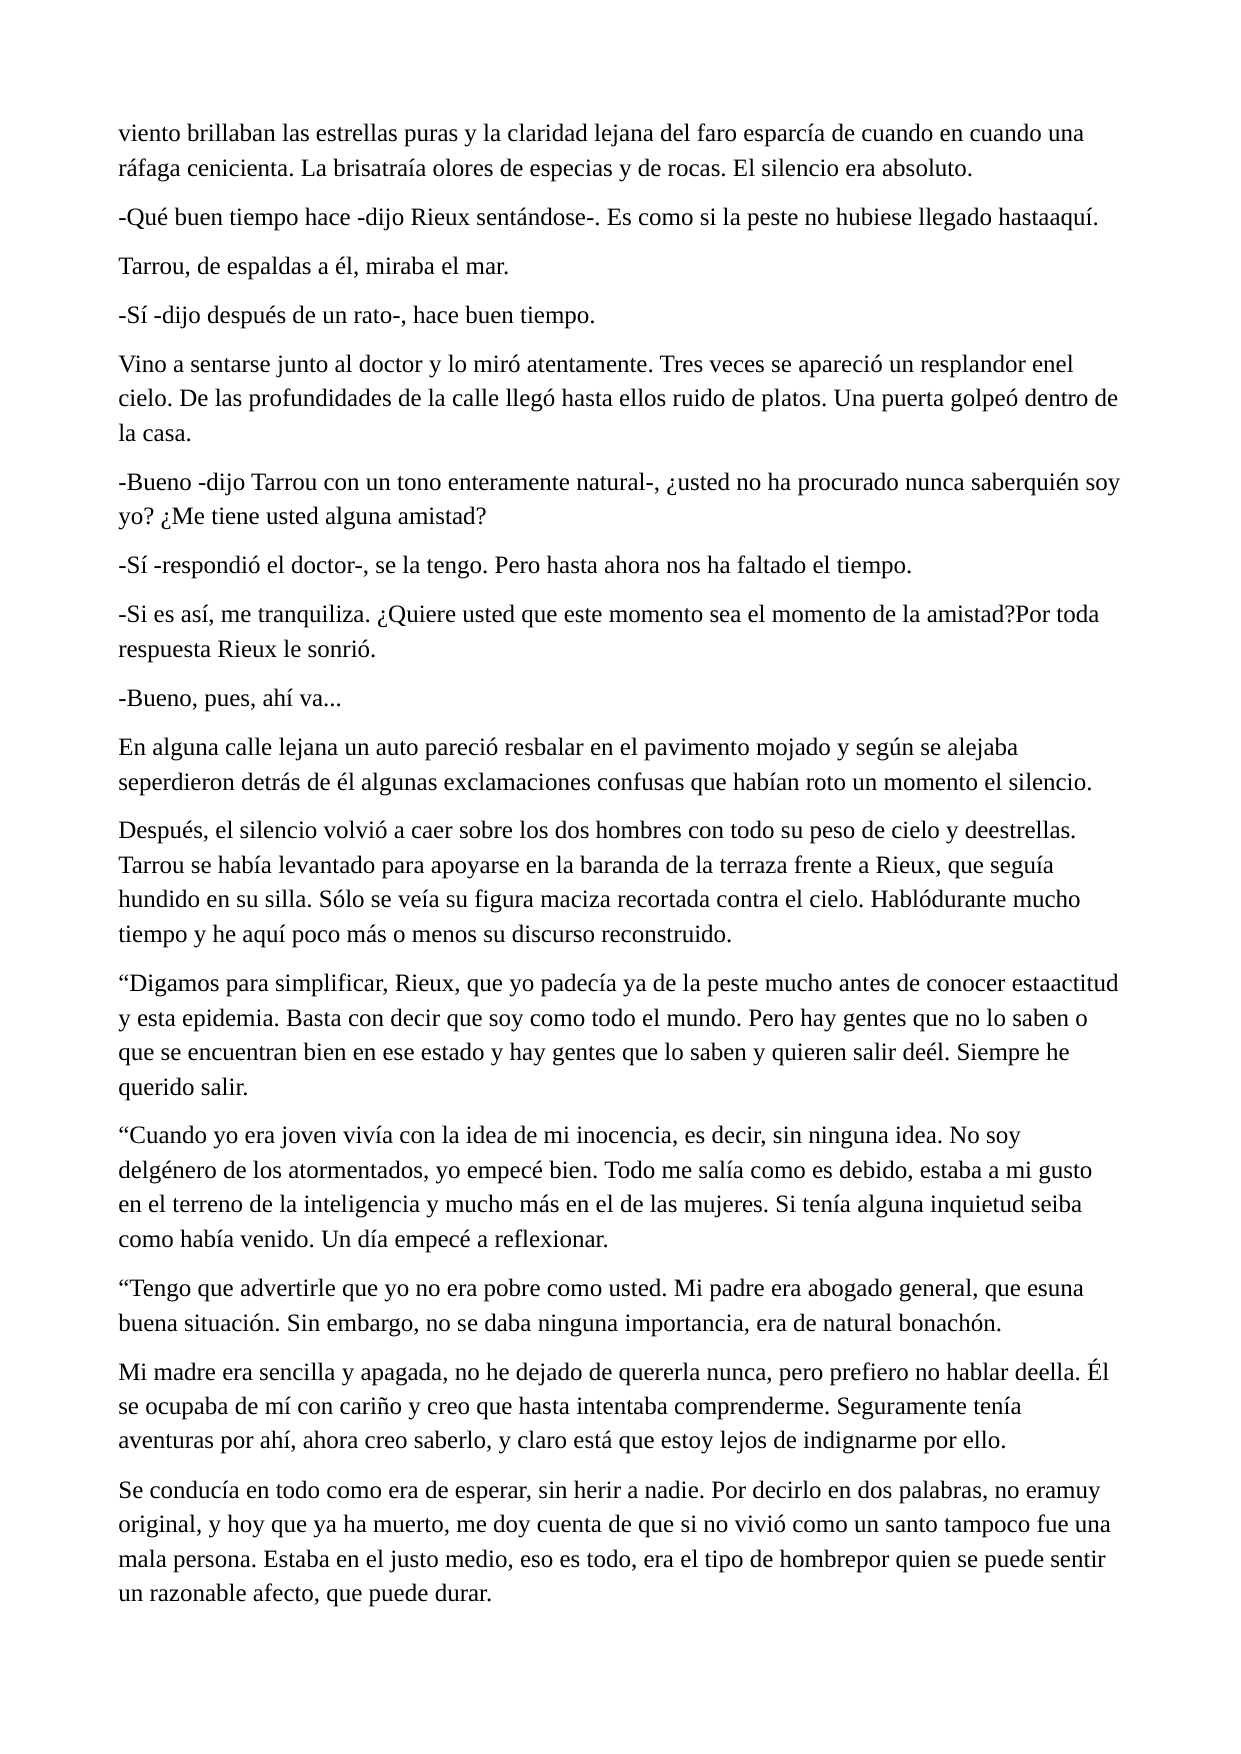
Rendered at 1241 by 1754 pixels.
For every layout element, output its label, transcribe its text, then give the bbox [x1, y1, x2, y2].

text -Sí -respondió el doctor-, se la tengo. Pero hasta ahora nos ha faltado el tiempo. [118, 550, 1122, 579]
text Vino a sentarse junto al doctor y lo miró atentamente. Tres veces se apareció un resplandor enel cielo. De las profundidades de la calle llegó hasta ellos ruido de platos. Una puerta golpeó dentro de la casa. [118, 349, 1122, 447]
text Se conducía en todo como era de esperar, sin herir a nadie. Por decirlo en dos palabras, no eramuy original, y hoy que ya ha muerto, me doy cuenta de que si no vivió como un santo tampoco fue una mala persona. Estaba en el justo medio, eso es todo, era el tipo de hombrepor quien se puede sentir un razonable afecto, que puede durar. [118, 1475, 1122, 1607]
text Mi madre era sencilla y apagada, no he dejado de quererla nunca, pero prefiero no hablar deella. Él se ocupaba de mí con cariño y creo que hasta intentaba comprenderme. Seguramente tenía aventuras por ahí, ahora creo saberlo, y claro está que estoy lejos de indignarme por ello. [118, 1357, 1122, 1454]
text viento brillaban las estrellas puras y la claridad lejana del faro esparcía de cuando en cuando una ráfaga cenicienta. La brisatraía olores de especias y de rocas. El silencio era absoluto. [118, 118, 1122, 181]
text -Bueno, pues, ahí va... [118, 683, 1122, 712]
text Después, el silencio volvió a caer sobre los dos hombres con todo su peso de cielo y deestrellas. Tarrou se había levantado para apoyarse en la baranda de la terraza frente a Rieux, que seguía hundido en su silla. Sólo se veía su figura maciza recortada contra el cielo. Hablódurante mucho tiempo y he aquí poco más o menos su discurso reconstruido. [118, 816, 1122, 948]
text Tarrou, de espaldas a él, miraba el mar. [118, 251, 1122, 279]
text -Bueno -dijo Tarrou con un tono enteramente natural-, ¿usted no ha procurado nunca saberquién soy yo? ¿Me tiene usted alguna amistad? [118, 467, 1122, 530]
text -Qué buen tiempo hace -dijo Rieux sentándose-. Es como si la peste no hubiese llegado hastaaquí. [118, 202, 1122, 230]
text En alguna calle lejana un auto pareció resbalar en el pavimento mojado y según se alejaba seperdieron detrás de él algunas exclamaciones confusas que habían roto un momento el silencio. [118, 732, 1122, 795]
text -Si es así, me tranquiliza. ¿Quiere usted que este momento sea el momento de la amistad?Por toda respuesta Rieux le sonrió. [118, 599, 1122, 663]
text -Sí -dijo después de un rato-, hace buen tiempo. [118, 300, 1122, 328]
text “Digamos para simplificar, Rieux, que yo padecía ya de la peste mucho antes de conocer estaactitud y esta epidemia. Basta con decir que soy como todo el mundo. Pero hay gentes que no lo saben o que se encuentran bien en ese estado y hay gentes que lo saben y quieren salir deél. Siempre he querido salir. [118, 968, 1122, 1100]
text “Cuando yo era joven vivía con la idea de mi inocencia, es decir, sin ninguna idea. No soy delgénero de los atormentados, yo empecé bien. Todo me salía como es debido, estaba a mi gusto en el terreno de la inteligencia y mucho más en el de las mujeres. Si tenía alguna inquietud seiba como había venido. Un día empecé a reflexionar. [118, 1121, 1122, 1253]
text “Tengo que advertirle que yo no era pobre como usted. Mi padre era abogado general, que esuna buena situación. Sin embargo, no se daba ninguna importancia, era de natural bonachón. [118, 1273, 1122, 1336]
